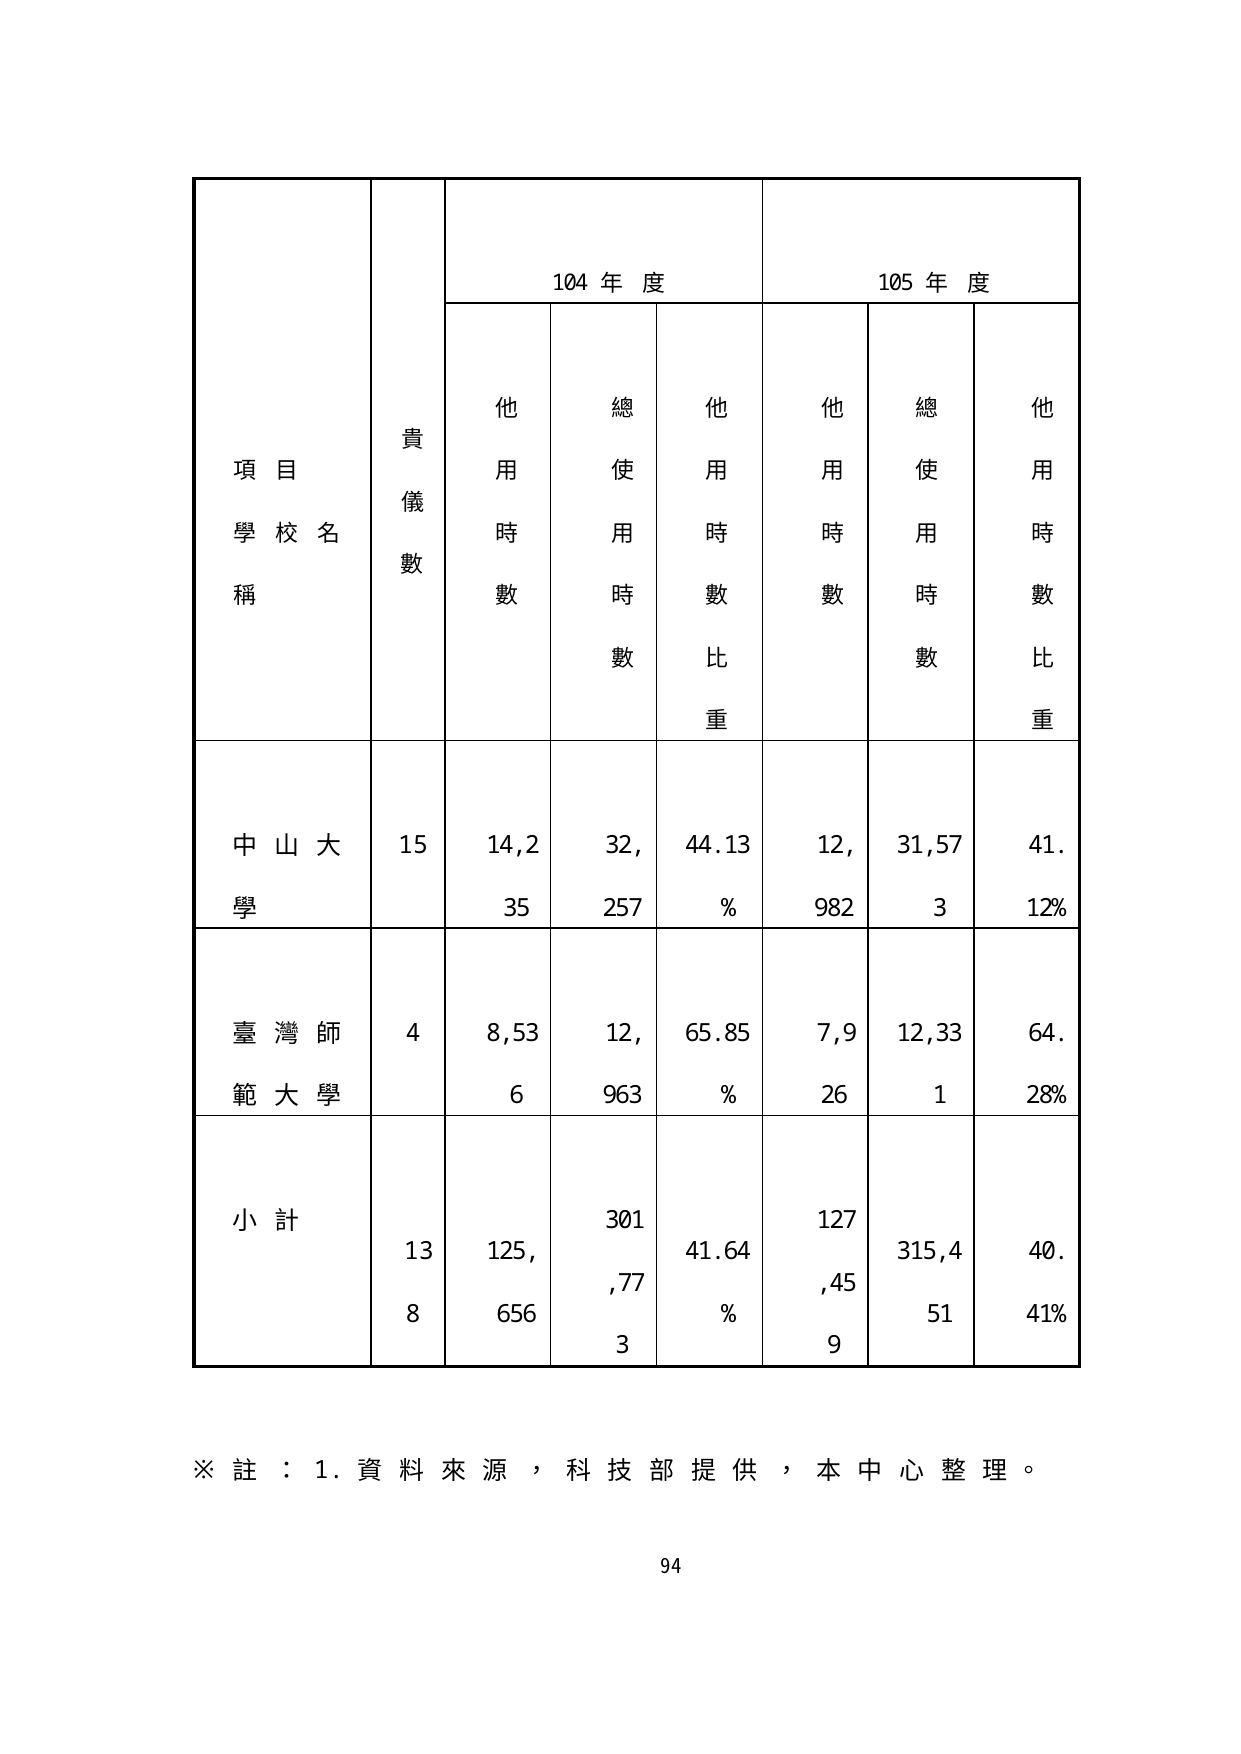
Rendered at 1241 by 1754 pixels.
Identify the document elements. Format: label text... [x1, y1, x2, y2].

table_cell 315,451 [869, 1116, 973, 1365]
table_cell 301,773 [551, 1116, 656, 1365]
table_cell 12,982 [763, 741, 867, 927]
text ※註：1.資料來源，科技部提供，本中心整理。 [183, 1427, 1058, 1490]
table_cell 臺灣師範大學 [196, 929, 370, 1115]
table_header 104年度 [446, 180, 762, 302]
table_cell 138 [372, 1116, 444, 1365]
table_cell 125,656 [446, 1116, 550, 1365]
table_cell 12,963 [551, 929, 656, 1115]
table_cell 65.85% [657, 929, 762, 1115]
table_cell 14,235 [446, 741, 550, 927]
table_cell 4 [372, 929, 444, 1115]
table_cell 小計 [196, 1116, 370, 1365]
table_header 項目 學校名稱 [196, 180, 370, 740]
table_cell 總使用 時數 [869, 304, 973, 740]
table_cell 41.64% [657, 1116, 762, 1365]
table_header 105年度 [763, 180, 1078, 302]
table_cell 7,926 [763, 929, 867, 1115]
table_cell 127,459 [763, 1116, 867, 1365]
table_cell 64.28% [975, 929, 1078, 1115]
table_cell 中山大學 [196, 741, 370, 927]
table_cell 他用時數比重 [657, 304, 762, 740]
table_cell 40.41% [975, 1116, 1078, 1365]
table_cell 15 [372, 741, 444, 927]
table_cell 44.13% [657, 741, 762, 927]
table_cell 8,536 [446, 929, 550, 1115]
table_cell 他用 時數 [763, 304, 867, 740]
table_cell 41.12% [975, 741, 1078, 927]
table_header 貴儀數 [372, 180, 444, 740]
table_cell 他用時數比重 [975, 304, 1078, 740]
table_cell 12,331 [869, 929, 973, 1115]
table_cell 31,573 [869, 741, 973, 927]
table_cell 總使用 時數 [551, 304, 656, 740]
table_cell 32,257 [551, 741, 656, 927]
table_cell 他用 時數 [446, 304, 550, 740]
